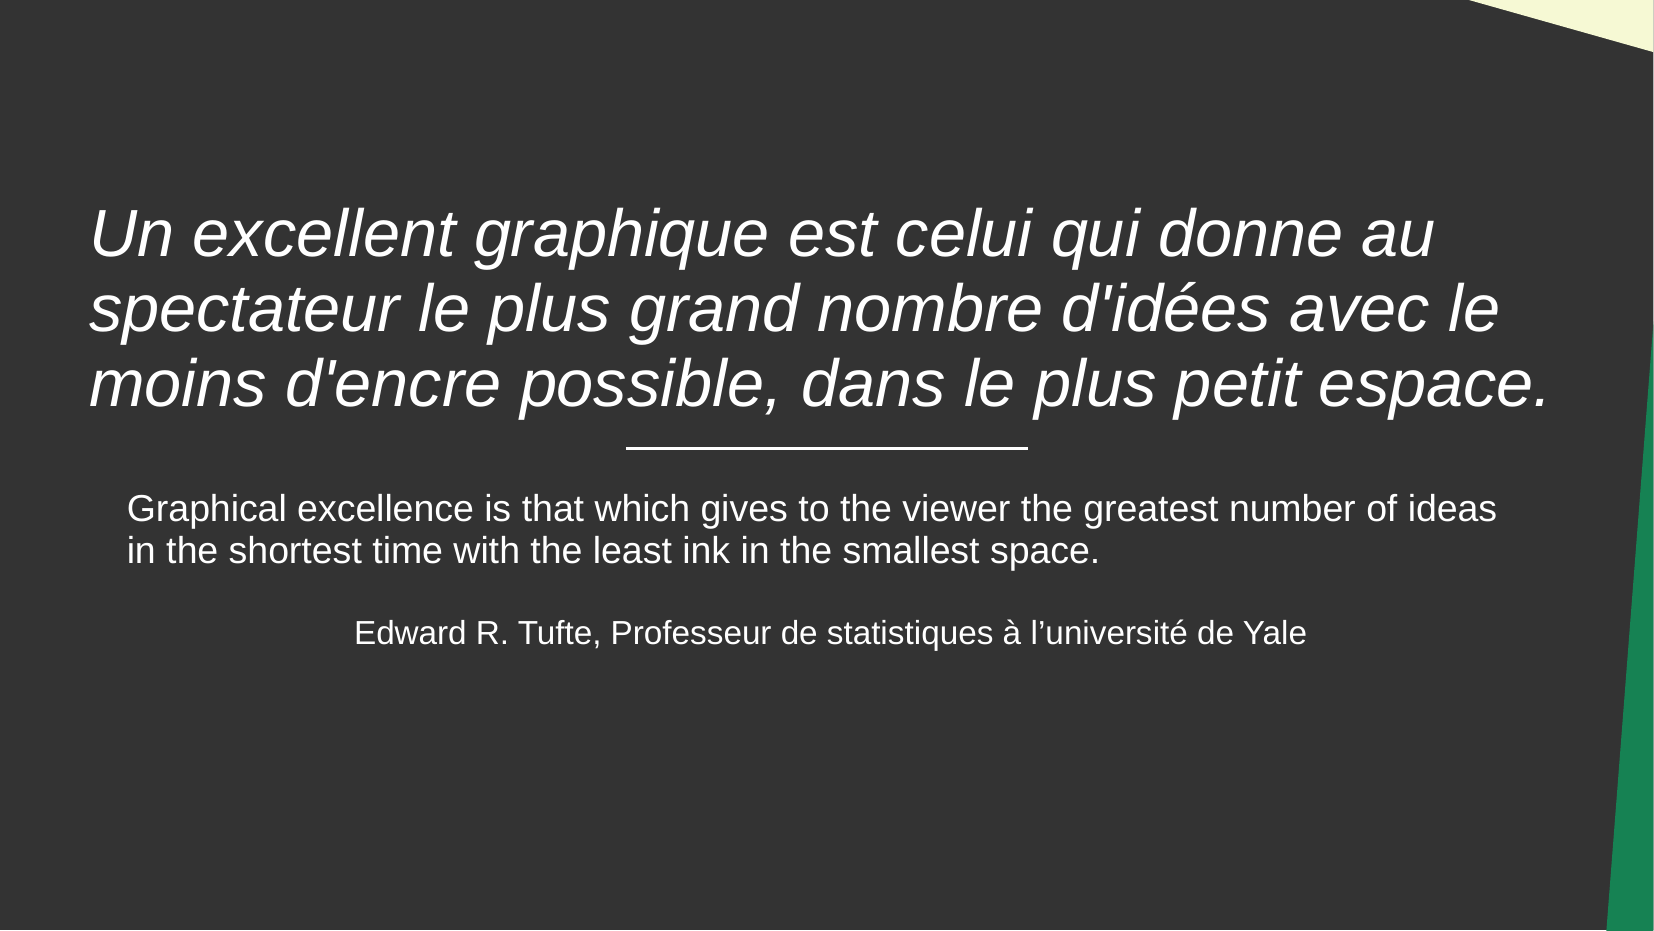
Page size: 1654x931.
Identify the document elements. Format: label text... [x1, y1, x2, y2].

text_box [1468, 0, 1654, 53]
text_box [1606, 314, 1654, 931]
title Edward R. Tufte, Professeur de statistiques à l’université de Yale [31, 614, 1622, 652]
text_box Un excellent graphique est celui qui donne au spectateur le plus grand nombre d'idées avec le moins d'encre possible, dans le plus petit espace. [74, 188, 1580, 429]
text_box Graphical excellence is that which gives to the viewer the greatest number of ideas in the shortest time with the least ink in the smallest space. [112, 479, 1542, 579]
